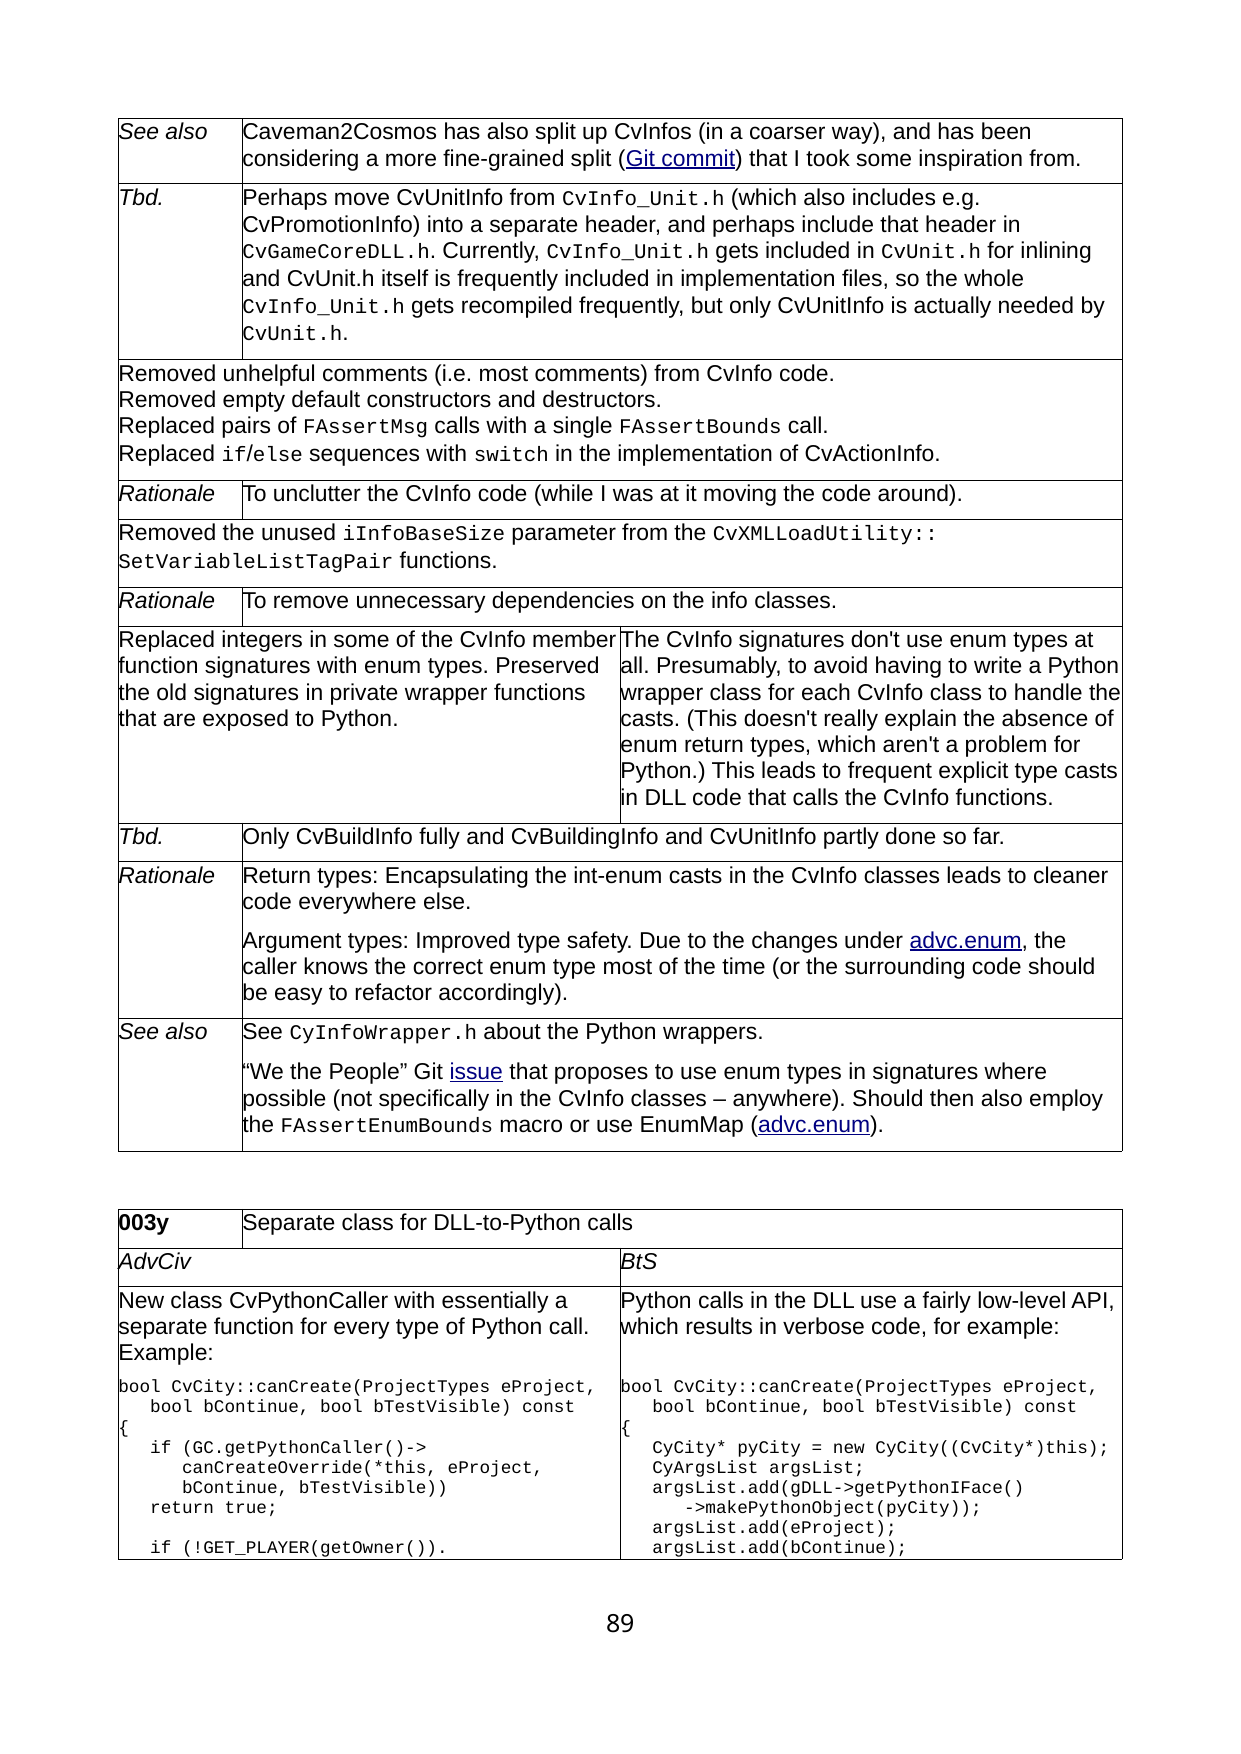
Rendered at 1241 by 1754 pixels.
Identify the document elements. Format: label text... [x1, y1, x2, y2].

table_cell Return types: Encapsulating the int-enum casts in the CvInfo classes leads to cleaner code everywhere else. Argument types: Improved type safety. Due to the changes under advc.enum, the caller knows the correct enum type most of the time (or the surrounding code should be easy to refactor accordingly). [243, 862, 1122, 1018]
table_cell Only CvBuildInfo fully and CvBuildingInfo and CvUnitInfo partly done so far. [243, 824, 1122, 861]
table_cell To unclutter the CvInfo code (while I was at it moving the code around). [243, 481, 1122, 519]
table_cell See CyInfoWrapper.h about the Python wrappers. “We the People” Git issue that proposes to use enum types in signatures where possible (not specifically in the CvInfo classes – anywhere). Should then also employ the FAssertEnumBounds macro or use EnumMap (advc.enum). [243, 1019, 1122, 1151]
table_cell See also [119, 1019, 242, 1151]
table_cell Rationale [119, 862, 242, 1018]
table_cell AdvCiv [119, 1249, 620, 1286]
table_cell Python calls in the DLL use a fairly low-level API, which results in verbose code, for example: bool CvCity::canCreate(ProjectTypes eProject, bool bContinue, bool bTestVisible) const { CyCity* pyCity = new CyCity((CvCity*)this); CyArgsList argsList; argsList.add(gDLL->getPythonIFace() ->makePythonObject(pyCity)); argsList.add(eProject); argsList.add(bContinue); [621, 1287, 1122, 1559]
table_header Separate class for DLL-to-Python calls [243, 1210, 1122, 1248]
table_header 003y [119, 1210, 242, 1248]
table_cell Rationale [119, 588, 242, 626]
table_cell New class CvPythonCaller with essentially a separate function for every type of Python call. Example: bool CvCity::canCreate(ProjectTypes eProject, bool bContinue, bool bTestVisible) const { if (GC.getPythonCaller()-> canCreateOverride(*this, eProject, bContinue, bTestVisible)) return true; if (!GET_PLAYER(getOwner()). [119, 1287, 620, 1559]
table_cell BtS [621, 1249, 1122, 1286]
table_cell Tbd. [119, 184, 242, 359]
table_cell Removed the unused iInfoBaseSize parameter from the CvXMLLoadUtility:: SetVariableListTagPair functions. [119, 520, 1122, 587]
table_cell Replaced integers in some of the CvInfo member function signatures with enum types. Preserved the old signatures in private wrapper functions that are exposed to Python. [119, 627, 620, 823]
table_cell See also [119, 119, 242, 183]
table_cell To remove unnecessary dependencies on the info classes. [243, 588, 1122, 626]
table_cell The CvInfo signatures don't use enum types at all. Presumably, to avoid having to write a Python wrapper class for each CvInfo class to handle the casts. (This doesn't really explain the absence of enum return types, which aren't a problem for Python.) This leads to frequent explicit type casts in DLL code that calls the CvInfo functions. [621, 627, 1122, 823]
table_cell Rationale [119, 481, 242, 519]
table_cell Caveman2Cosmos has also split up CvInfos (in a coarser way), and has been considering a more fine-grained split (Git commit) that I took some inspiration from. [243, 119, 1122, 183]
table_cell Tbd. [119, 824, 242, 861]
table_cell Perhaps move CvUnitInfo from CvInfo_Unit.h (which also includes e.g. CvPromotionInfo) into a separate header, and perhaps include that header in CvGameCoreDLL.h. Currently, CvInfo_Unit.h gets included in CvUnit.h for inlining and CvUnit.h itself is frequently included in implementation files, so the whole CvInfo_Unit.h gets recompiled frequently, but only CvUnitInfo is actually needed by CvUnit.h. [243, 184, 1122, 359]
table_cell Removed unhelpful comments (i.e. most comments) from CvInfo code. Removed empty default constructors and destructors. Replaced pairs of FAssertMsg calls with a single FAssertBounds call. Replaced if/else sequences with switch in the implementation of CvActionInfo. [119, 360, 1122, 480]
